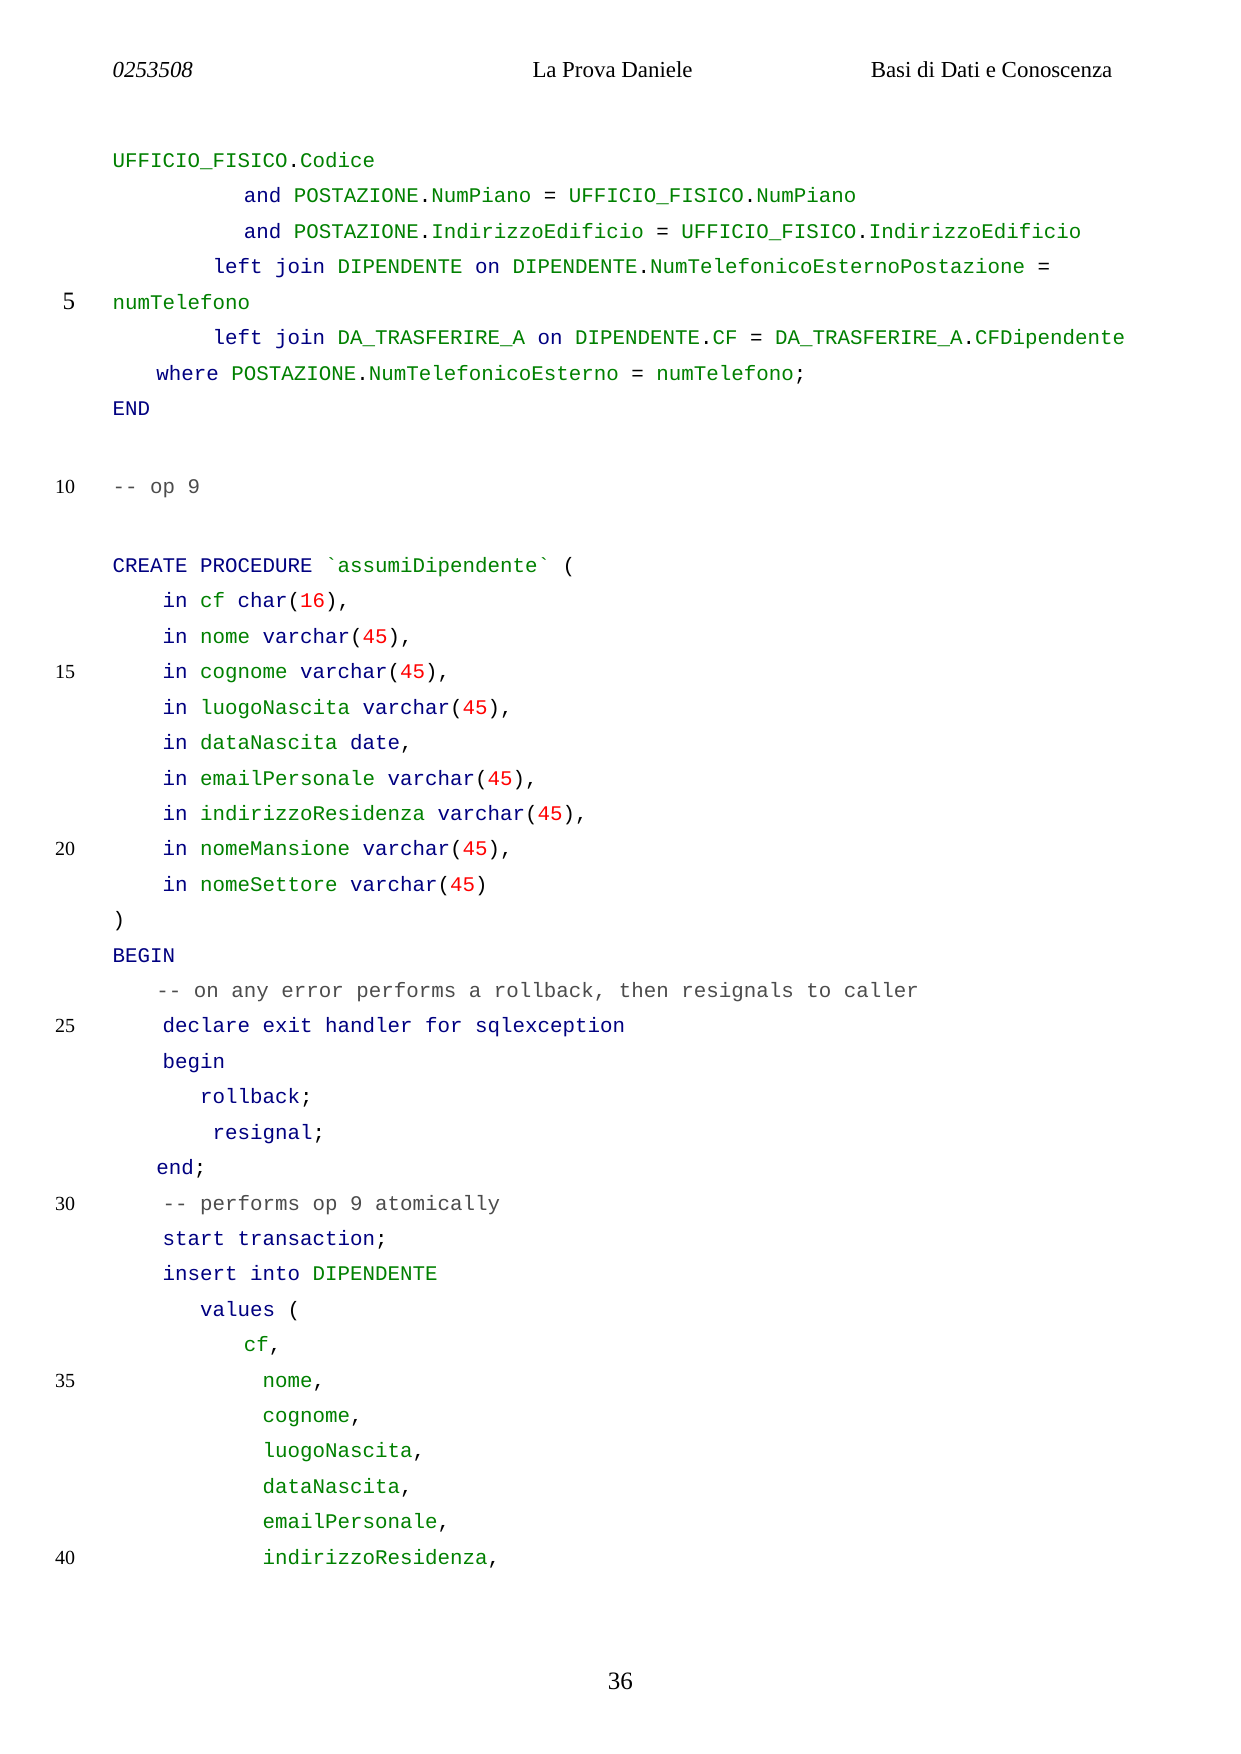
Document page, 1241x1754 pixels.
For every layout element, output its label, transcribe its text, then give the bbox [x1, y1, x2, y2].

text -- on any error performs a rollback, then resignals to caller [112, 980, 1128, 1004]
text CREATE PROCEDURE `assumiDipendente` ( [112, 555, 1128, 579]
text resignal; [112, 1122, 1128, 1145]
text insert into DIPENDENTE [112, 1263, 1128, 1287]
text emailPersonale, [112, 1511, 1128, 1535]
text in luogoNascita varchar(45), [112, 697, 1128, 720]
text in dataNascita date, [112, 732, 1128, 756]
text in nomeMansione varchar(45), [112, 838, 1128, 862]
text begin [112, 1051, 1128, 1074]
text and POSTAZIONE.NumPiano = UFFICIO_FISICO.NumPiano [112, 185, 1128, 209]
text nome, [112, 1369, 1128, 1393]
text END [112, 398, 1128, 422]
text in nomeSettore varchar(45) [112, 874, 1128, 897]
text in cf char(16), [112, 590, 1128, 614]
text cognome, [112, 1405, 1128, 1429]
text UFFICIO_FISICO.Codice [112, 150, 1128, 174]
text ) [112, 909, 1128, 933]
text in cognome varchar(45), [112, 661, 1128, 685]
text start transaction; [112, 1228, 1128, 1252]
text declare exit handler for sqlexception [112, 1015, 1128, 1039]
text left join DIPENDENTE on DIPENDENTE.NumTelefonicoEsternoPostazione = numTelefono [112, 256, 1128, 315]
text and POSTAZIONE.IndirizzoEdificio = UFFICIO_FISICO.IndirizzoEdificio [112, 221, 1128, 244]
text left join DA_TRASFERIRE_A on DIPENDENTE.CF = DA_TRASFERIRE_A.CFDipendente [112, 327, 1128, 351]
text rollback; [112, 1086, 1128, 1110]
text -- performs op 9 atomically [112, 1192, 1128, 1216]
text in indirizzoResidenza varchar(45), [112, 803, 1128, 827]
text in nome varchar(45), [112, 626, 1128, 649]
text in emailPersonale varchar(45), [112, 767, 1128, 791]
text values ( [112, 1299, 1128, 1322]
text indirizzoResidenza, [112, 1547, 1128, 1570]
text BEGIN [112, 944, 1128, 968]
text where POSTAZIONE.NumTelefonicoEsterno = numTelefono; [112, 362, 1128, 386]
text dataNascita, [112, 1476, 1128, 1499]
text cf, [112, 1334, 1128, 1358]
text luogoNascita, [112, 1440, 1128, 1464]
text end; [112, 1157, 1128, 1181]
text -- op 9 [112, 476, 1128, 500]
